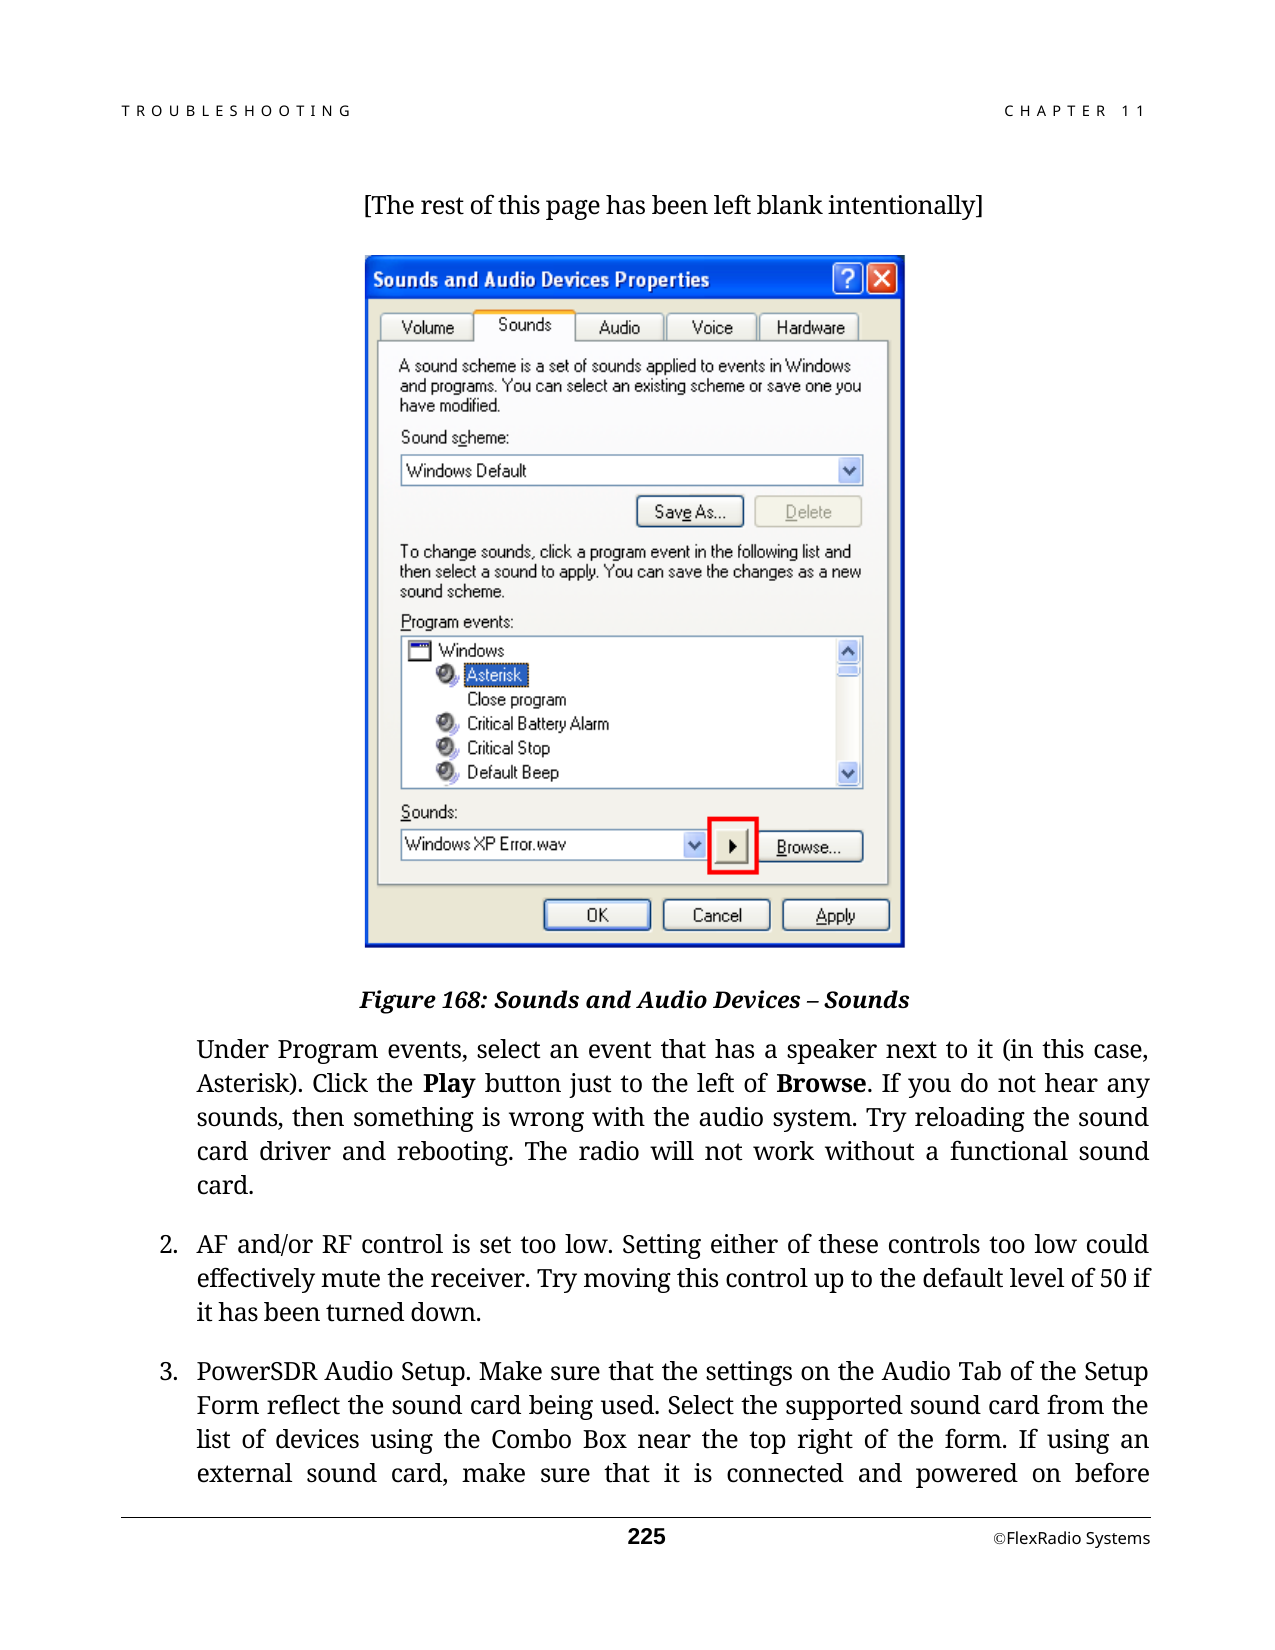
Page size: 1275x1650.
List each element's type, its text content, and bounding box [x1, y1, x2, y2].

picture [364, 255, 908, 951]
text [The rest of this page has been left blank intentionally] [196, 187, 1151, 222]
list AF and/or RF control is set too low. Setting either of these controls too low could effectively mute the receiver. Try moving this control up to the default level of 50 if it has been turned down. [159, 1227, 1151, 1329]
text Under Program events, select an event that has a speaker next to it (in this case, Asterisk). Click the Play button just to the left of Browse. If you do not hear any sounds, then something is wrong with the audio system. Try reloading the sound card driver and rebooting. The radio will not work without a functional sound card. [196, 1031, 1151, 1202]
text Figure 168: Sounds and Audio Devices – Sounds [121, 984, 1151, 1016]
list PowerSDR Audio Setup. Make sure that the settings on the Audio Tab of the Setup Form reflect the sound card being used. Select the supported sound card from the list of devices using the Combo Box near the top right of the form. If using an external sound card, make sure that it is connected and powered on before [159, 1354, 1151, 1490]
